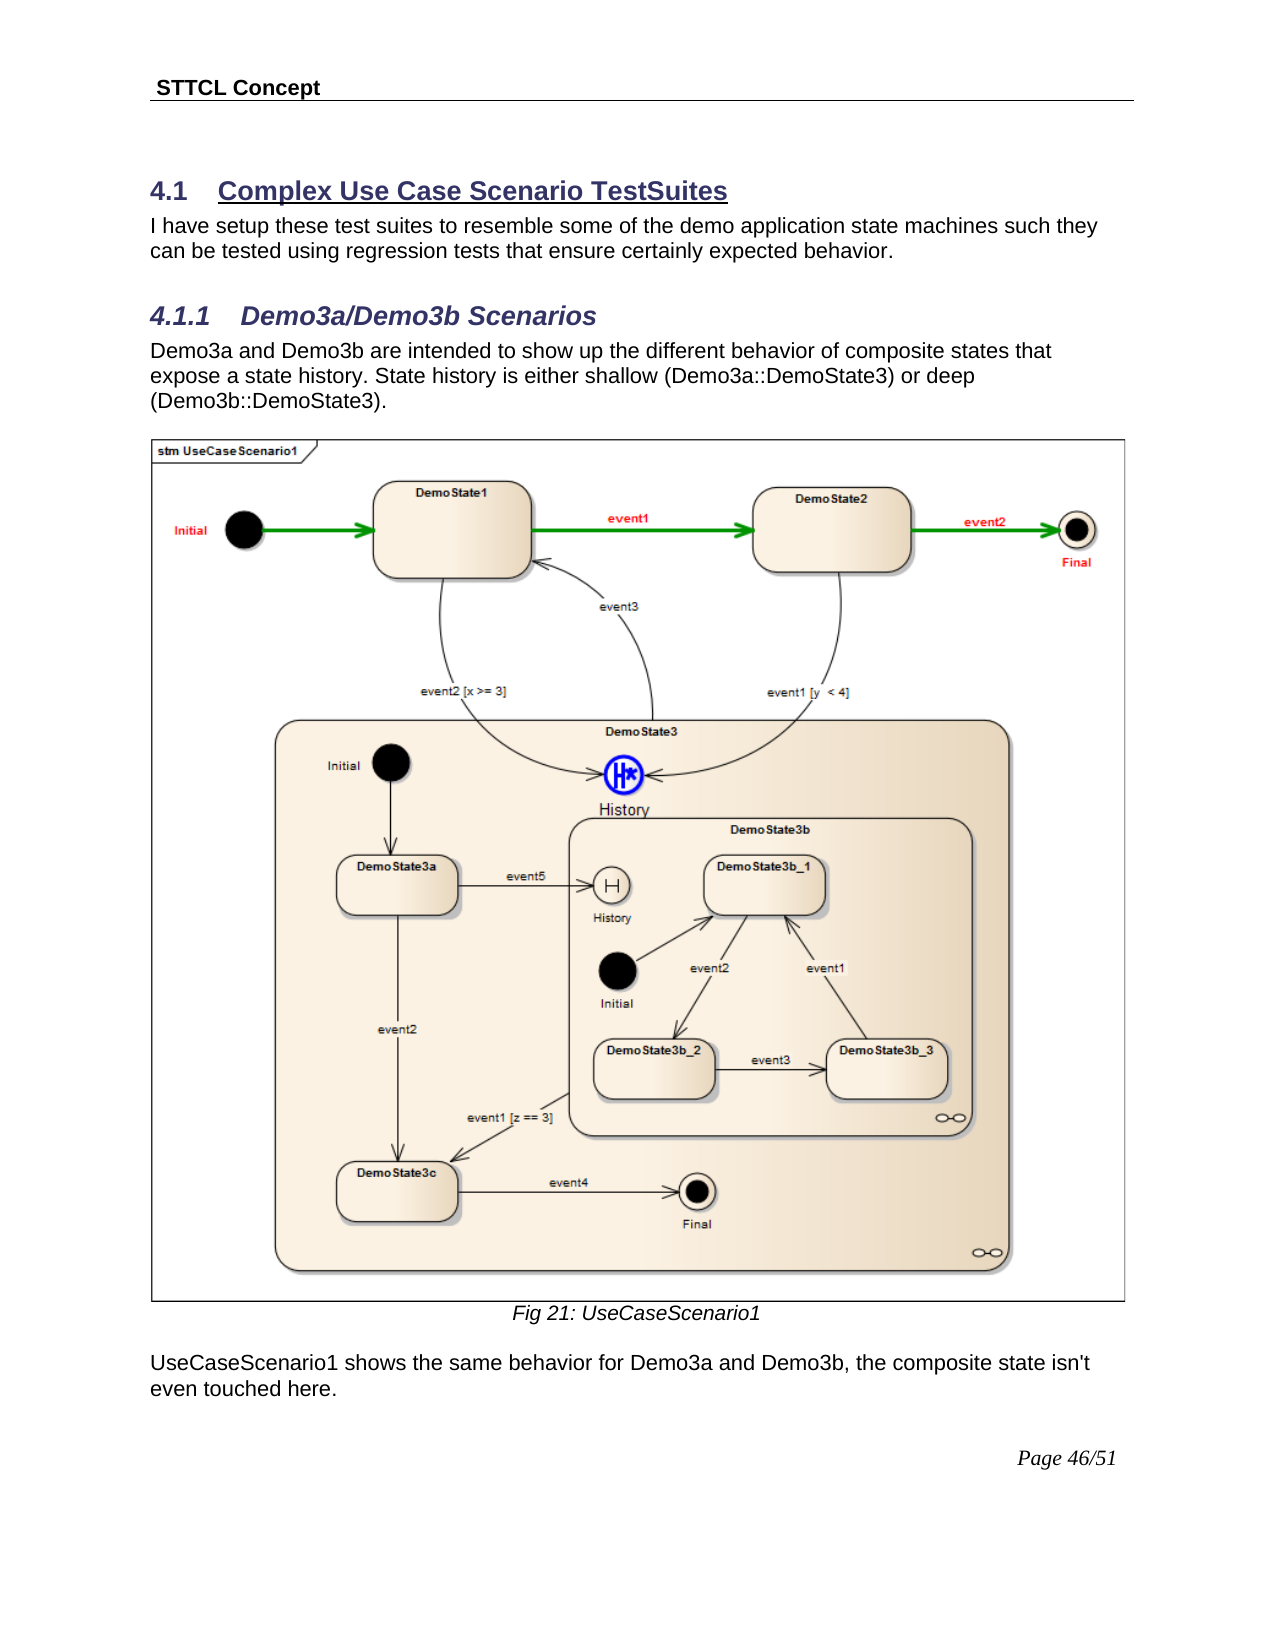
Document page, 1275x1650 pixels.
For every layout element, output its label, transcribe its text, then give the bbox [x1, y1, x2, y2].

picture [150, 438, 1125, 1302]
text UseCaseScenario1 shows the same behavior for Demo3a and Demo3b, the composite state isn't even touched here. [150, 1350, 1125, 1401]
text Fig 21: UseCaseScenario1 [150, 1302, 1125, 1325]
text I have setup these test suites to resemble some of the demo application state machines such they can be tested using regression tests that ensure certainly expected behavior. [150, 212, 1125, 263]
text Demo3a and Demo3b are intended to show up the different behavior of composite states that expose a state history. State history is either shallow (Demo3a::DemoState3) or deep (Demo3b::DemoState3). [150, 338, 1125, 413]
subtitle Demo3a/Demo3b Scenarios [150, 300, 1125, 332]
subtitle Complex Use Case Scenario TestSuites [150, 175, 1125, 206]
